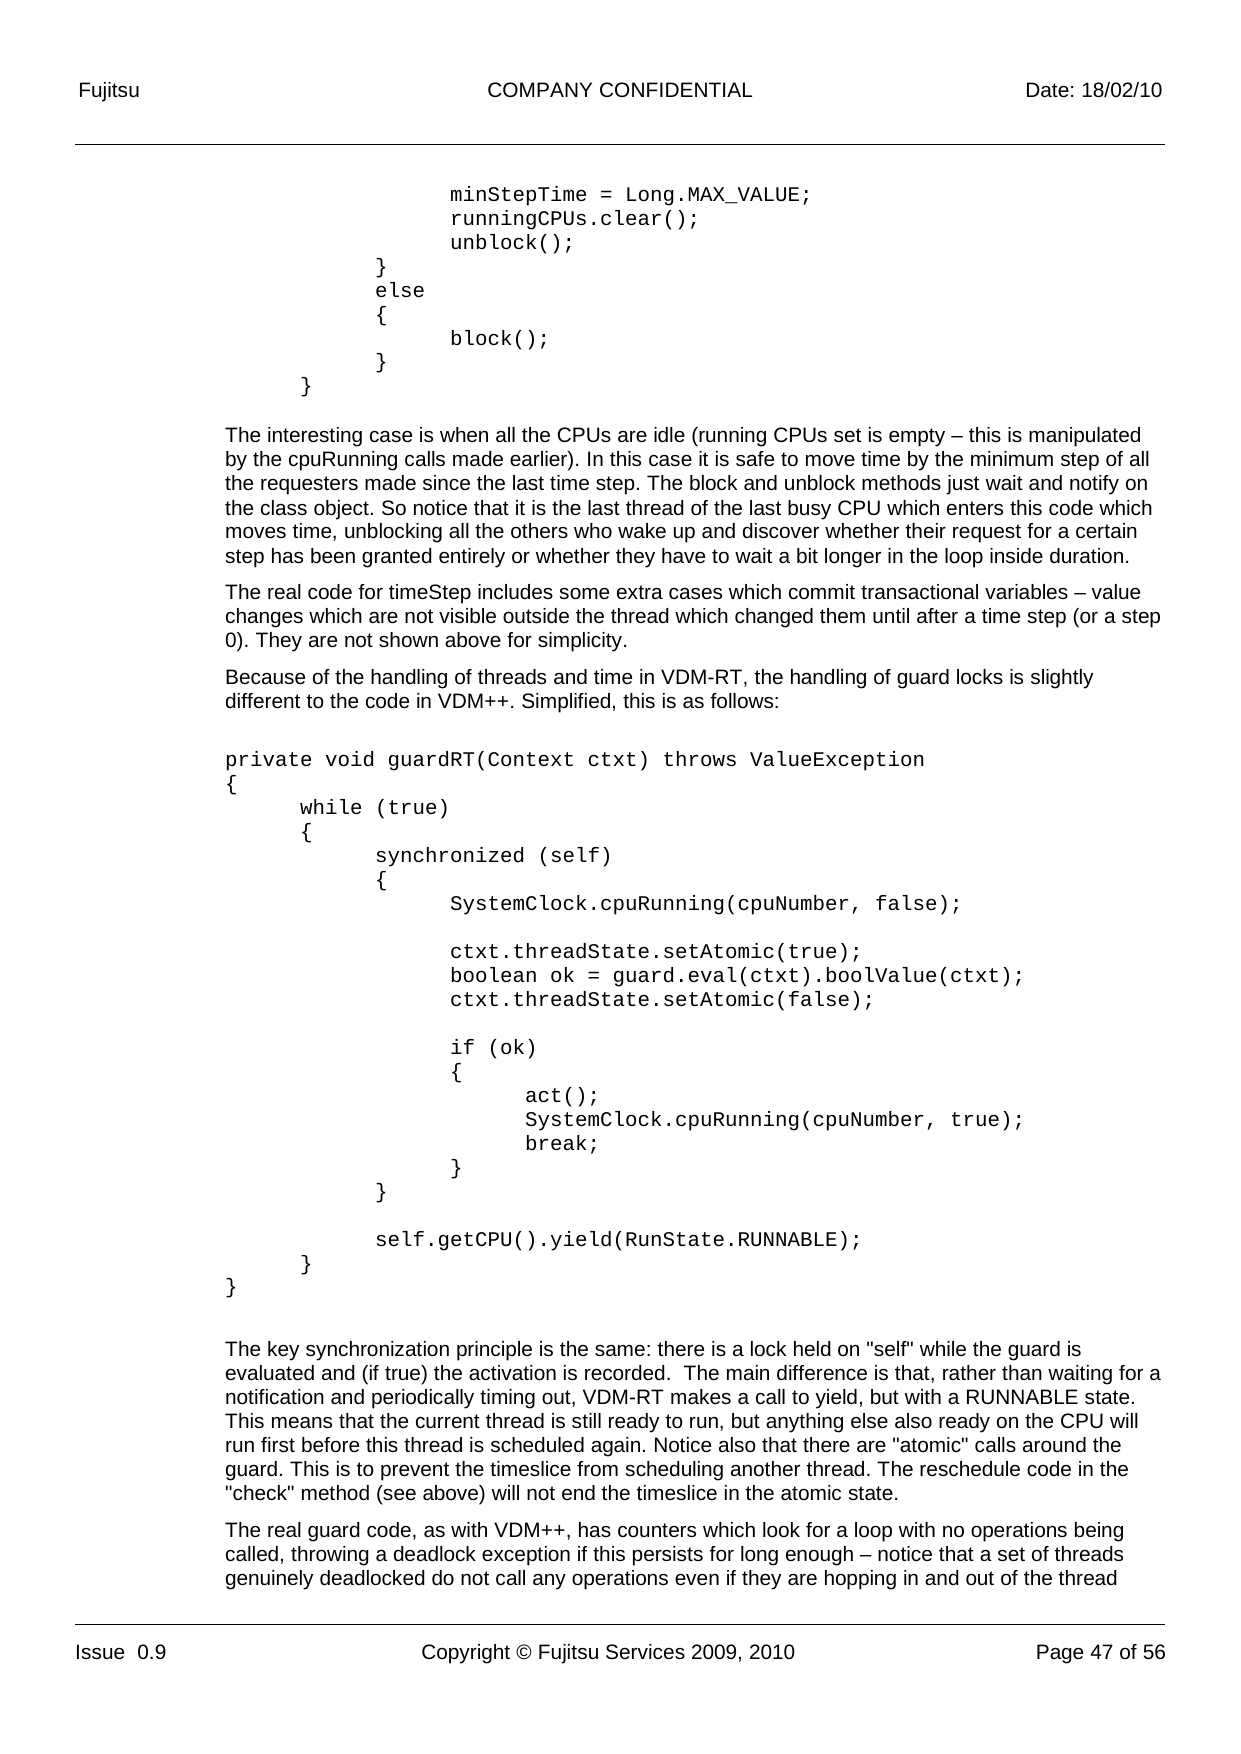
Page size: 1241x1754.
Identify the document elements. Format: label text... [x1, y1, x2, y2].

text The key synchronization principle is the same: there is a lock held on "self" while the guard is evaluated and (if true) the activation is recorded. The main difference is that, rather than waiting for a notification and periodically timing out, VDM-RT makes a call to yield, but with a RUNNABLE state. This means that the current thread is still ready to run, but anything else also ready on the CPU will run first before this thread is scheduled again. Notice also that there are "atomic" calls around the guard. This is to prevent the timeslice from scheduling another thread. The reschedule code in the "check" method (see above) will not end the timeslice in the atomic state. [225, 1337, 1165, 1505]
text runningCPUs.clear(); [225, 208, 1165, 232]
text SystemClock.cpuRunning(cpuNumber, true); [225, 1109, 1165, 1133]
text { [225, 773, 1165, 797]
text } [225, 1276, 1165, 1300]
text The interesting case is when all the CPUs are idle (running CPUs set is empty – this is manipulated by the cpuRunning calls made earlier). In this case it is safe to move time by the minimum step of all the requesters made since the last time step. The block and unblock methods just wait and notify on the class object. So notice that it is the last thread of the last busy CPU which enters this code which moves time, unblocking all the others who wake up and discover whether their request for a certain step has been granted entirely or whether they have to wait a bit longer in the loop inside duration. [225, 423, 1165, 568]
text { [225, 1061, 1165, 1085]
text private void guardRT(Context ctxt) throws ValueException [225, 749, 1165, 773]
text } [225, 1252, 1165, 1276]
text } [225, 256, 1165, 279]
text ctxt.threadState.setAtomic(true); [225, 941, 1165, 965]
text if (ok) [225, 1037, 1165, 1061]
text Because of the handling of threads and time in VDM-RT, the handling of guard locks is slightly different to the code in VDM++. Simplified, this is as follows: [225, 665, 1165, 713]
text while (true) [225, 797, 1165, 821]
text } [225, 1181, 1165, 1204]
text act(); [225, 1085, 1165, 1109]
text self.getCPU().yield(RunState.RUNNABLE); [225, 1228, 1165, 1252]
text break; [225, 1133, 1165, 1157]
text { [225, 869, 1165, 893]
text } [225, 351, 1165, 375]
text { [225, 821, 1165, 845]
text The real guard code, as with VDM++, has counters which look for a loop with no operations being called, throwing a deadlock exception if this persists for long enough – notice that a set of threads genuinely deadlocked do not call any operations even if they are hopping in and out of the thread [225, 1518, 1165, 1590]
text minStepTime = Long.MAX_VALUE; [225, 184, 1165, 208]
text synchronized (self) [225, 845, 1165, 869]
text } [225, 375, 1165, 399]
text else [225, 279, 1165, 303]
text SystemClock.cpuRunning(cpuNumber, false); [225, 893, 1165, 917]
text { [225, 303, 1165, 327]
text The real code for timeStep includes some extra cases which commit transactional variables – value changes which are not visible outside the thread which changed them until after a time step (or a step 0). They are not shown above for simplicity. [225, 580, 1165, 652]
text block(); [225, 327, 1165, 351]
text boolean ok = guard.eval(ctxt).boolValue(ctxt); [225, 965, 1165, 989]
text } [225, 1157, 1165, 1181]
text ctxt.threadState.setAtomic(false); [225, 989, 1165, 1013]
text unblock(); [225, 232, 1165, 256]
